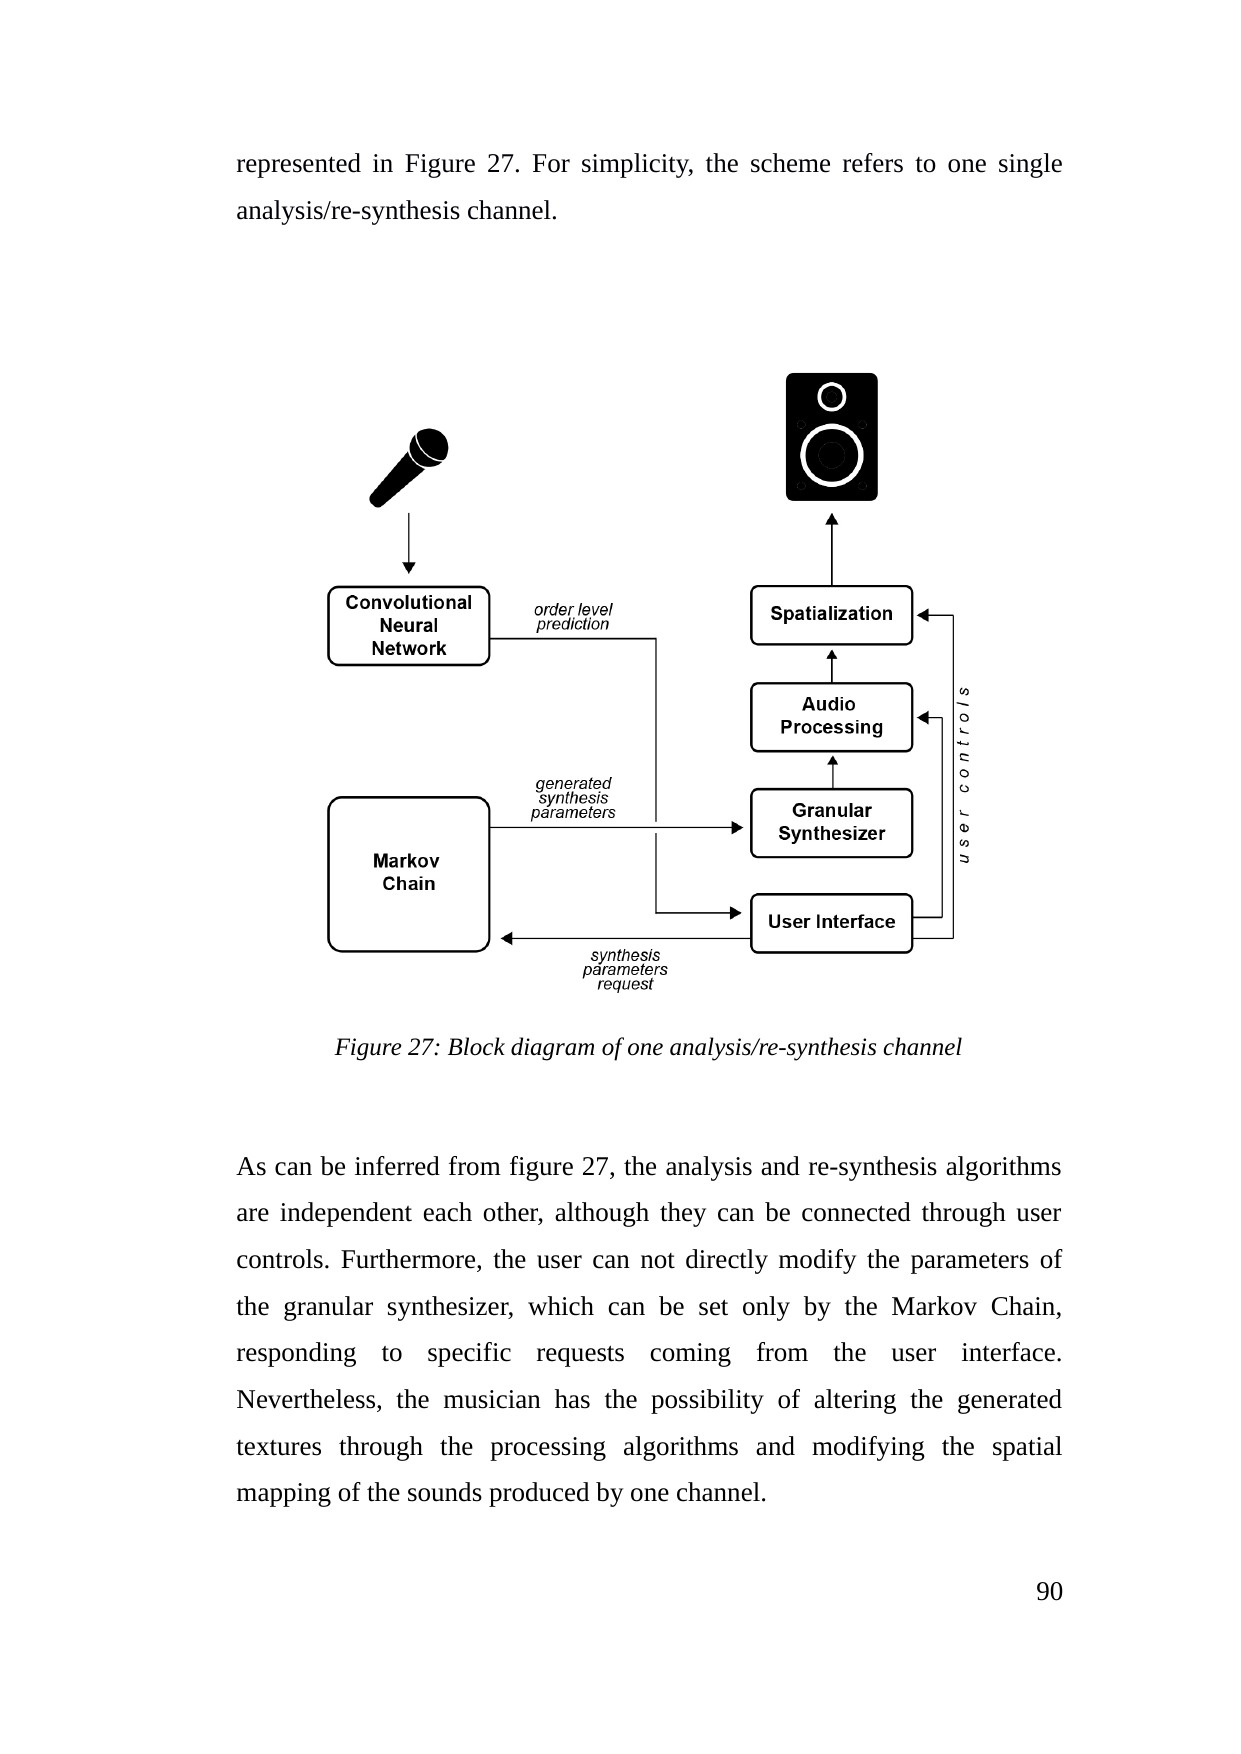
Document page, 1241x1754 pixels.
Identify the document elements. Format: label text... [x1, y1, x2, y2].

text represented in Figure 27. For simplicity, the scheme refers to one single analysis/re-synthesis channel. [236, 148, 1063, 225]
text Figure 27: Block diagram of one analysis/re-synthesis channel [248, 1018, 1051, 1061]
picture [290, 297, 1010, 1018]
text As can be inferred from figure 27, the analysis and re-synthesis algorithms are independent each other, although they can be connected through user controls. Furthermore, the user can not directly modify the parameters of the granular synthesizer, which can be set only by the Markov Chain, responding to specific requests coming from the user interface. Nevertheless, the musician has the possibility of altering the generated textures through the processing algorithms and modifying the spatial mapping of the sounds produced by one channel. [236, 1150, 1063, 1508]
